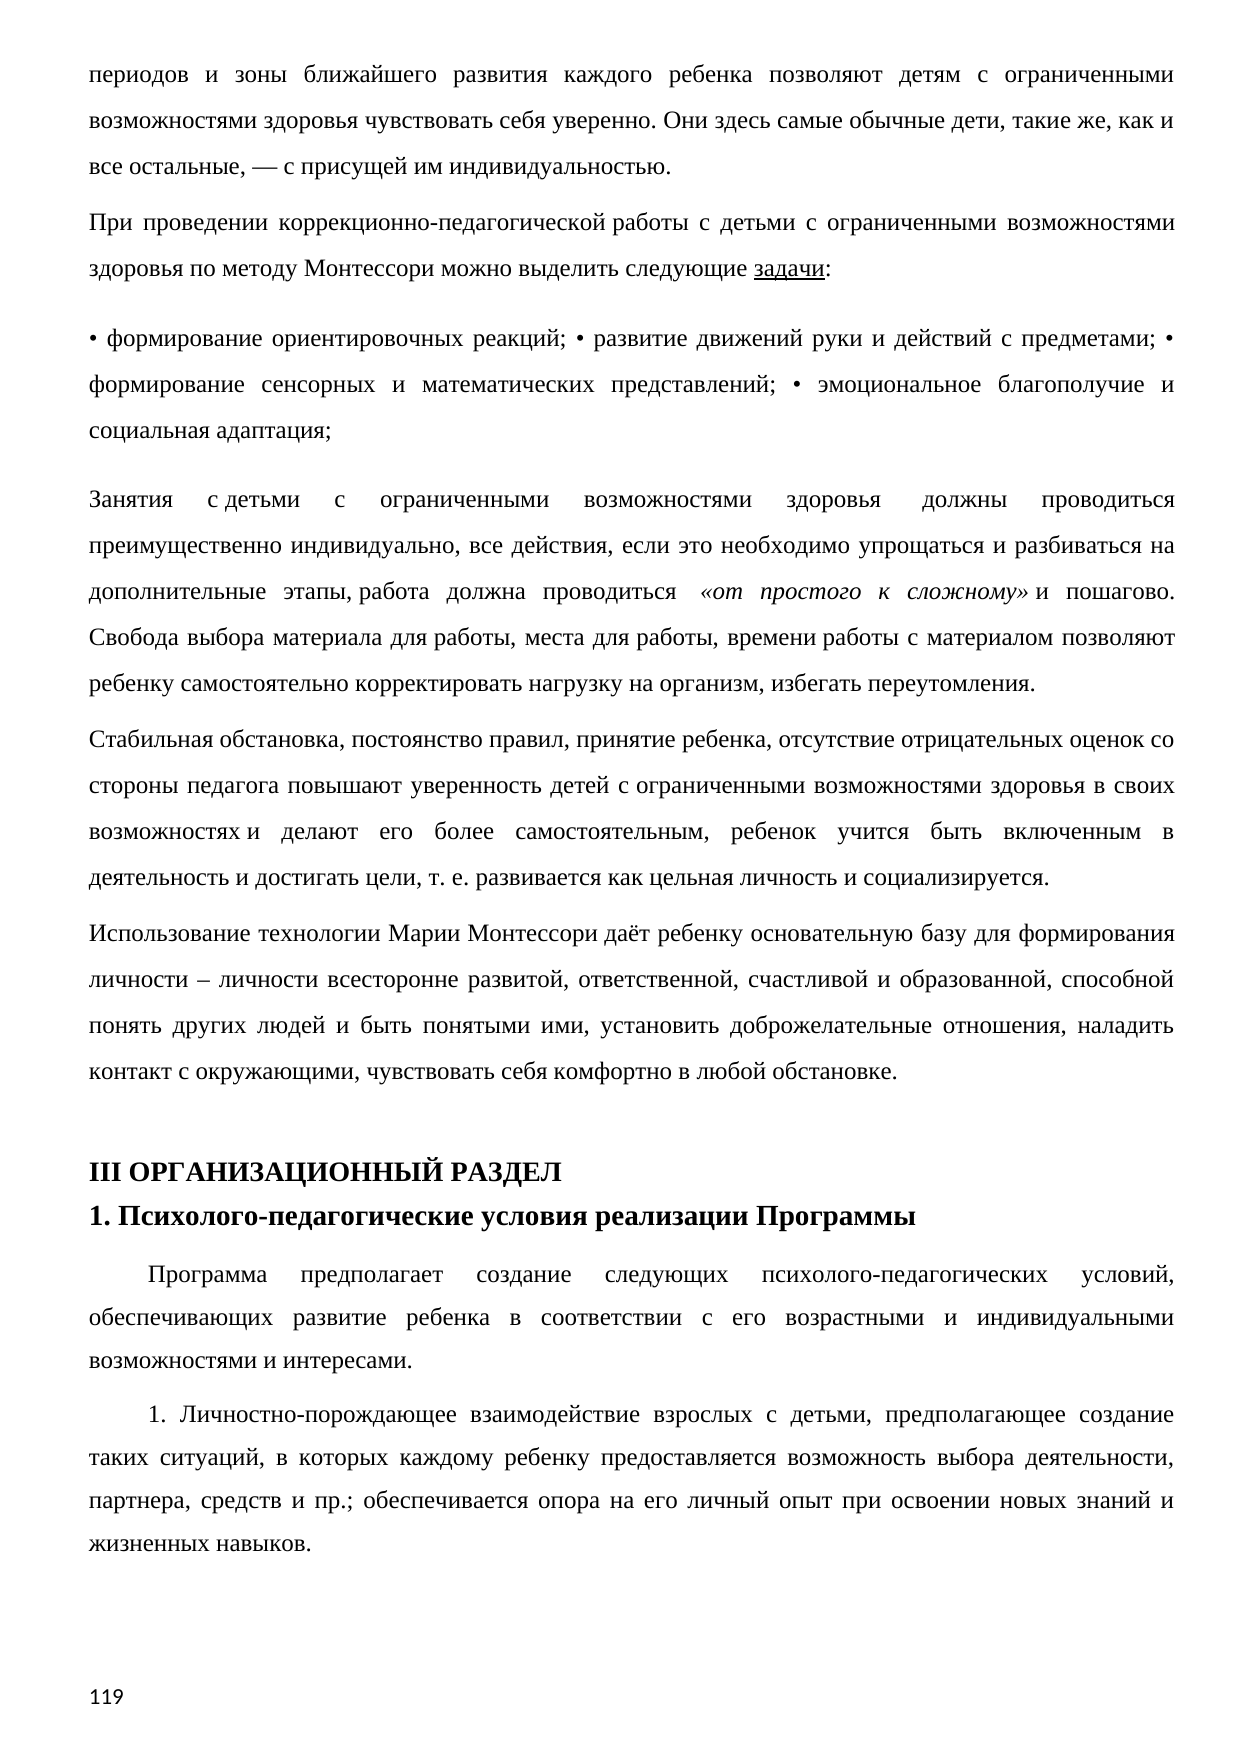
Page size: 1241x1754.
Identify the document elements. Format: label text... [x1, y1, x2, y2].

text Занятия с детьми с ограниченными возможностями здоровья должны проводиться преимущественно индивидуально, все действия, если это необходимо упрощаться и разбиваться на дополнительные этапы, работа должна проводиться «от простого к сложному» и пошагово. Свобода выбора материала для работы, места для работы, времени работы с материалом позволяют ребенку самостоятельно корректировать нагрузку на организм, избегать переутомления. [89, 484, 1175, 697]
text 1. Психолого-педагогические условия реализации Программы [89, 1198, 1175, 1232]
text При проведении коррекционно-педагогической работы с детьми с ограниченными возможностями здоровья по методу Монтессори можно выделить следующие задачи: [89, 207, 1175, 282]
text 1. Личностно-порождающее взаимодействие взрослых с детьми, предполагающее создание таких ситуаций, в которых каждому ребенку предоставляется возможность выбора деятельности, партнера, средств и пр.; обеспечивается опора на его личный опыт при освоении новых знаний и жизненных навыков. [89, 1399, 1175, 1557]
text периодов и зоны ближайшего развития каждого ребенка позволяют детям с ограниченными возможностями здоровья чувствовать себя уверенно. Они здесь самые обычные дети, такие же, как и все остальные, — с присущей им индивидуальностью. [89, 59, 1175, 180]
text • формирование ориентировочных реакций; • развитие движений руки и действий с предметами; • формирование сенсорных и математических представлений; • эмоциональное благополучие и социальная адаптация; [89, 323, 1175, 443]
text Стабильная обстановка, постоянство правил, принятие ребенка, отсутствие отрицательных оценок со стороны педагога повышают уверенность детей с ограниченными возможностями здоровья в своих возможностях и делают его более самостоятельным, ребенок учится быть включенным в деятельность и достигать цели, т. е. развивается как цельная личность и социализируется. [89, 724, 1175, 891]
text III ОРГАНИЗАЦИОННЫЙ РАЗДЕЛ [89, 1156, 1175, 1188]
text Программа предполагает создание следующих психолого-педагогических условий, обеспечивающих развитие ребенка в соответствии с его возрастными и индивидуальными возможностями и интересами. [89, 1259, 1175, 1374]
text Использование технологии Марии Монтессори даёт ребенку основательную базу для формирования личности – личности всесторонне развитой, ответственной, счастливой и образованной, способной понять других людей и быть понятыми ими, установить доброжелательные отношения, наладить контакт с окружающими, чувствовать себя комфортно в любой обстановке. [89, 918, 1175, 1085]
